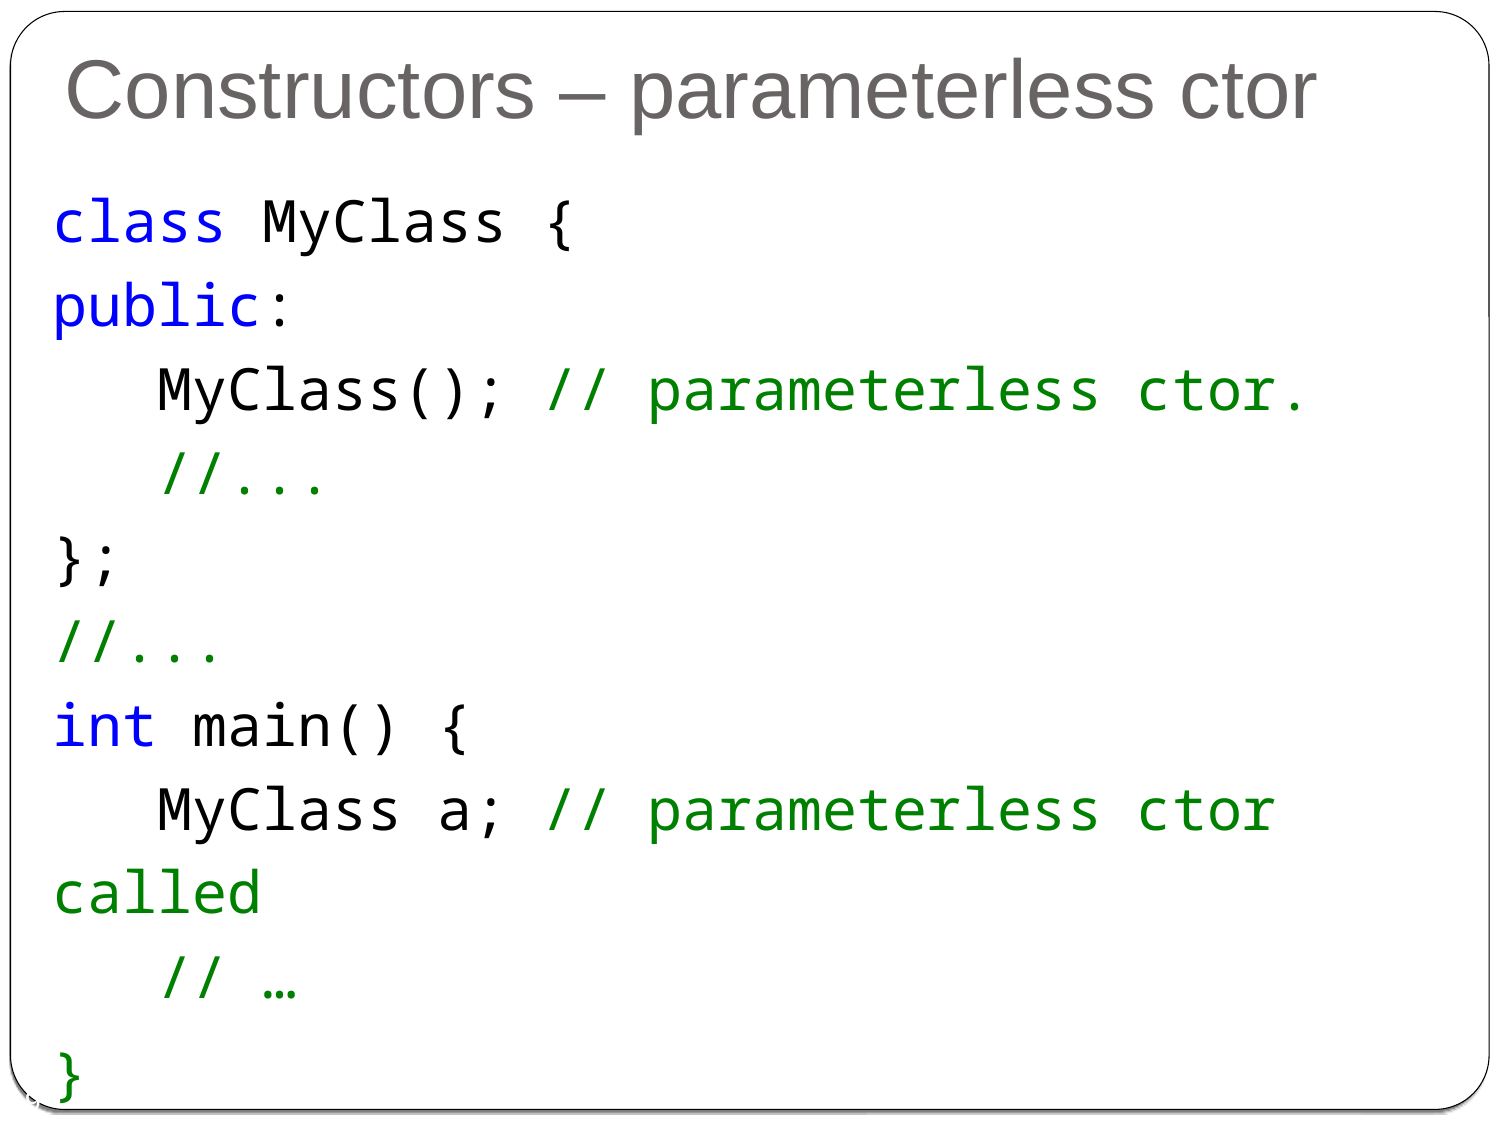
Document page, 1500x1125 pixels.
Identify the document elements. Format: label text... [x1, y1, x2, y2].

list class MyClass { public: MyClass(); // parameterless ctor. //... }; //... int main() { MyClass a; // parameterless ctor called // … } [37, 162, 1463, 1088]
slide_number [0, 1074, 50, 1125]
title Constructors – parameterless ctor [50, 24, 1450, 150]
